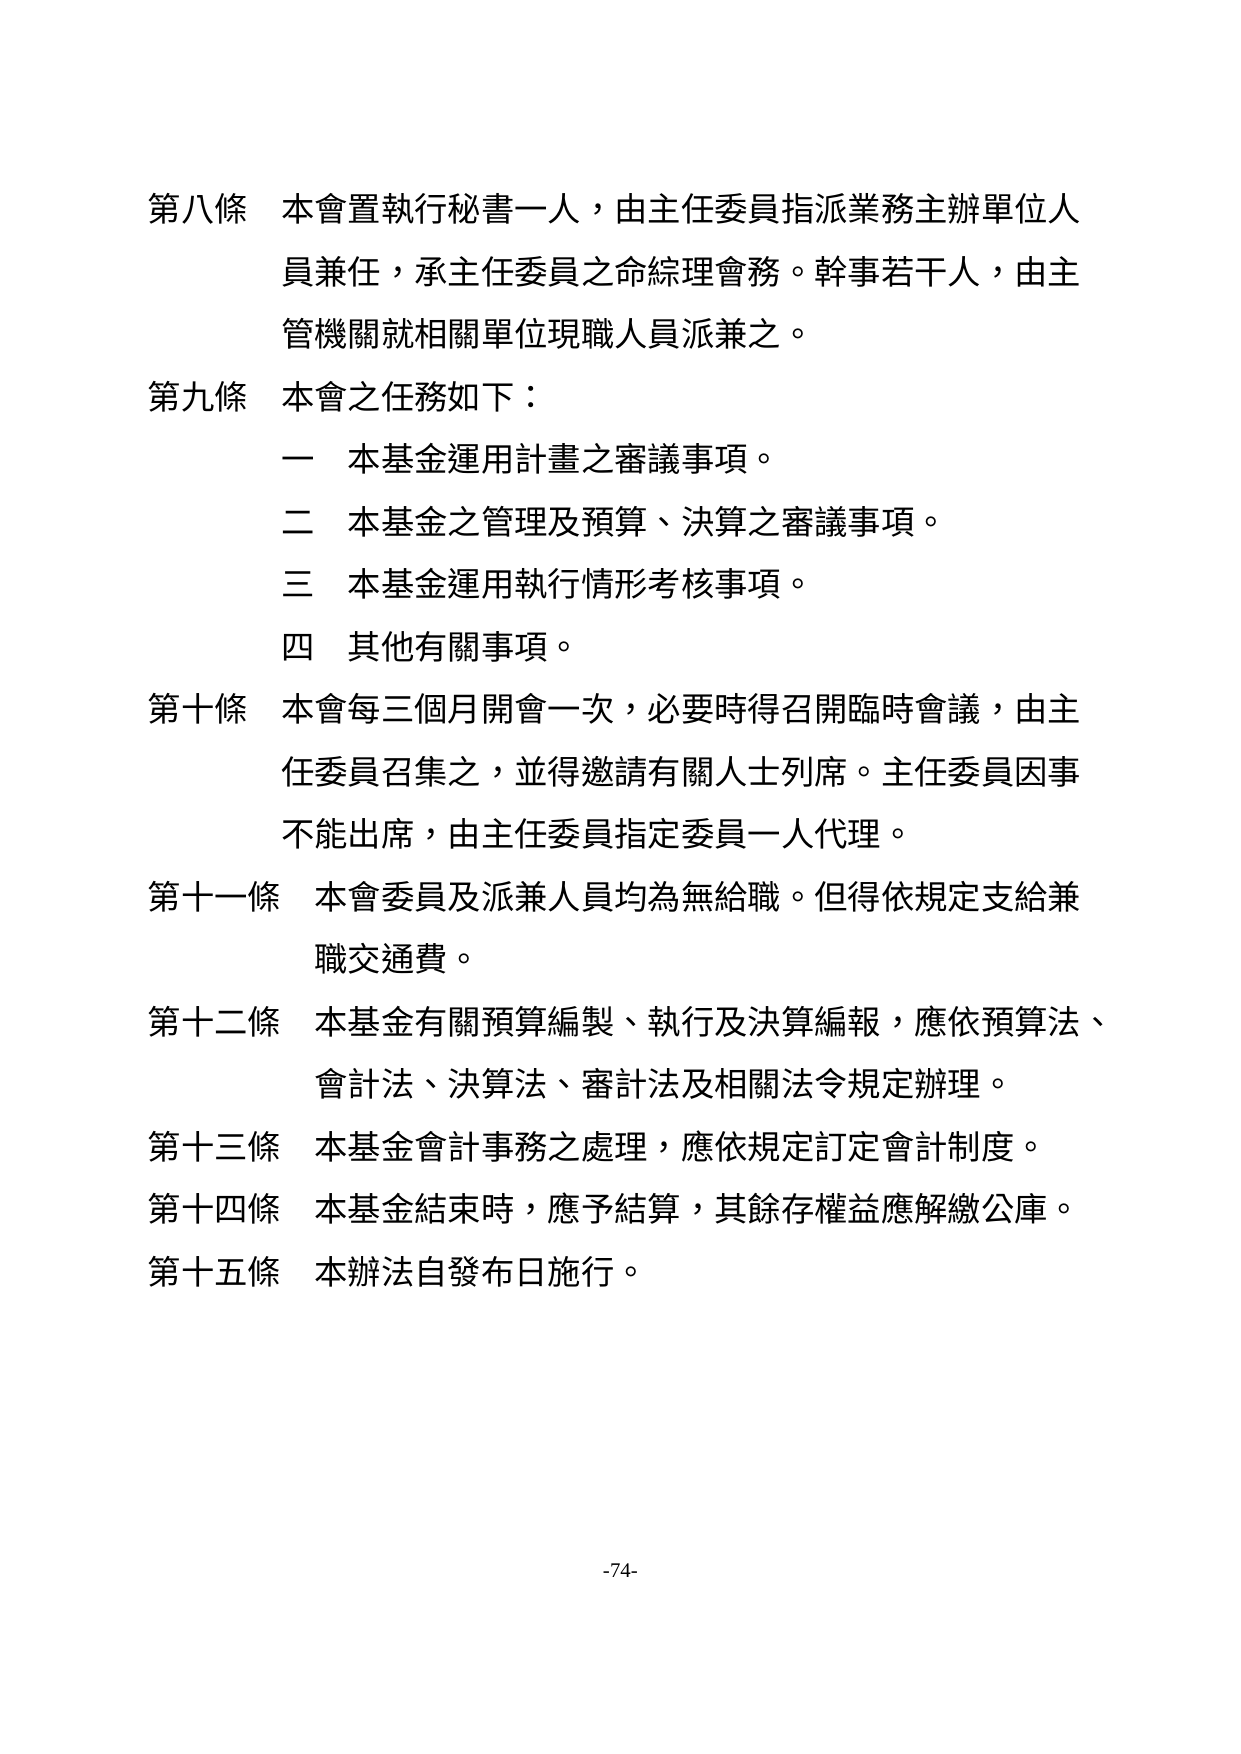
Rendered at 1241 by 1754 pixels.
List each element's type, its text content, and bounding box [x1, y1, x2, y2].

text 一 本基金運用計畫之審議事項。 [148, 415, 1092, 478]
text 三 本基金運用執行情形考核事項。 [148, 540, 1092, 603]
text 第十四條 本基金結束時，應予結算，其餘存權益應解繳公庫。 [148, 1165, 1092, 1228]
text 第十二條 本基金有關預算編製、執行及決算編報，應依預算法、會計法、決算法、審計法及相關法令規定辦理。 [148, 978, 1092, 1103]
text 第八條 本會置執行秘書一人，由主任委員指派業務主辦單位人員兼任，承主任委員之命綜理會務。幹事若干人，由主管機關就相關單位現職人員派兼之。 [148, 165, 1092, 353]
text 第十三條 本基金會計事務之處理，應依規定訂定會計制度。 [148, 1103, 1092, 1165]
text 第十一條 本會委員及派兼人員均為無給職。但得依規定支給兼職交通費。 [148, 853, 1092, 978]
text 四 其他有關事項。 [148, 603, 1092, 665]
text 二 本基金之管理及預算、決算之審議事項。 [148, 478, 1092, 540]
text 第十條 本會每三個月開會一次，必要時得召開臨時會議，由主任委員召集之，並得邀請有關人士列席。主任委員因事不能出席，由主任委員指定委員一人代理。 [148, 665, 1092, 853]
text 第九條 本會之任務如下： [148, 353, 1092, 415]
text 第十五條 本辦法自發布日施行。 [148, 1228, 1092, 1290]
